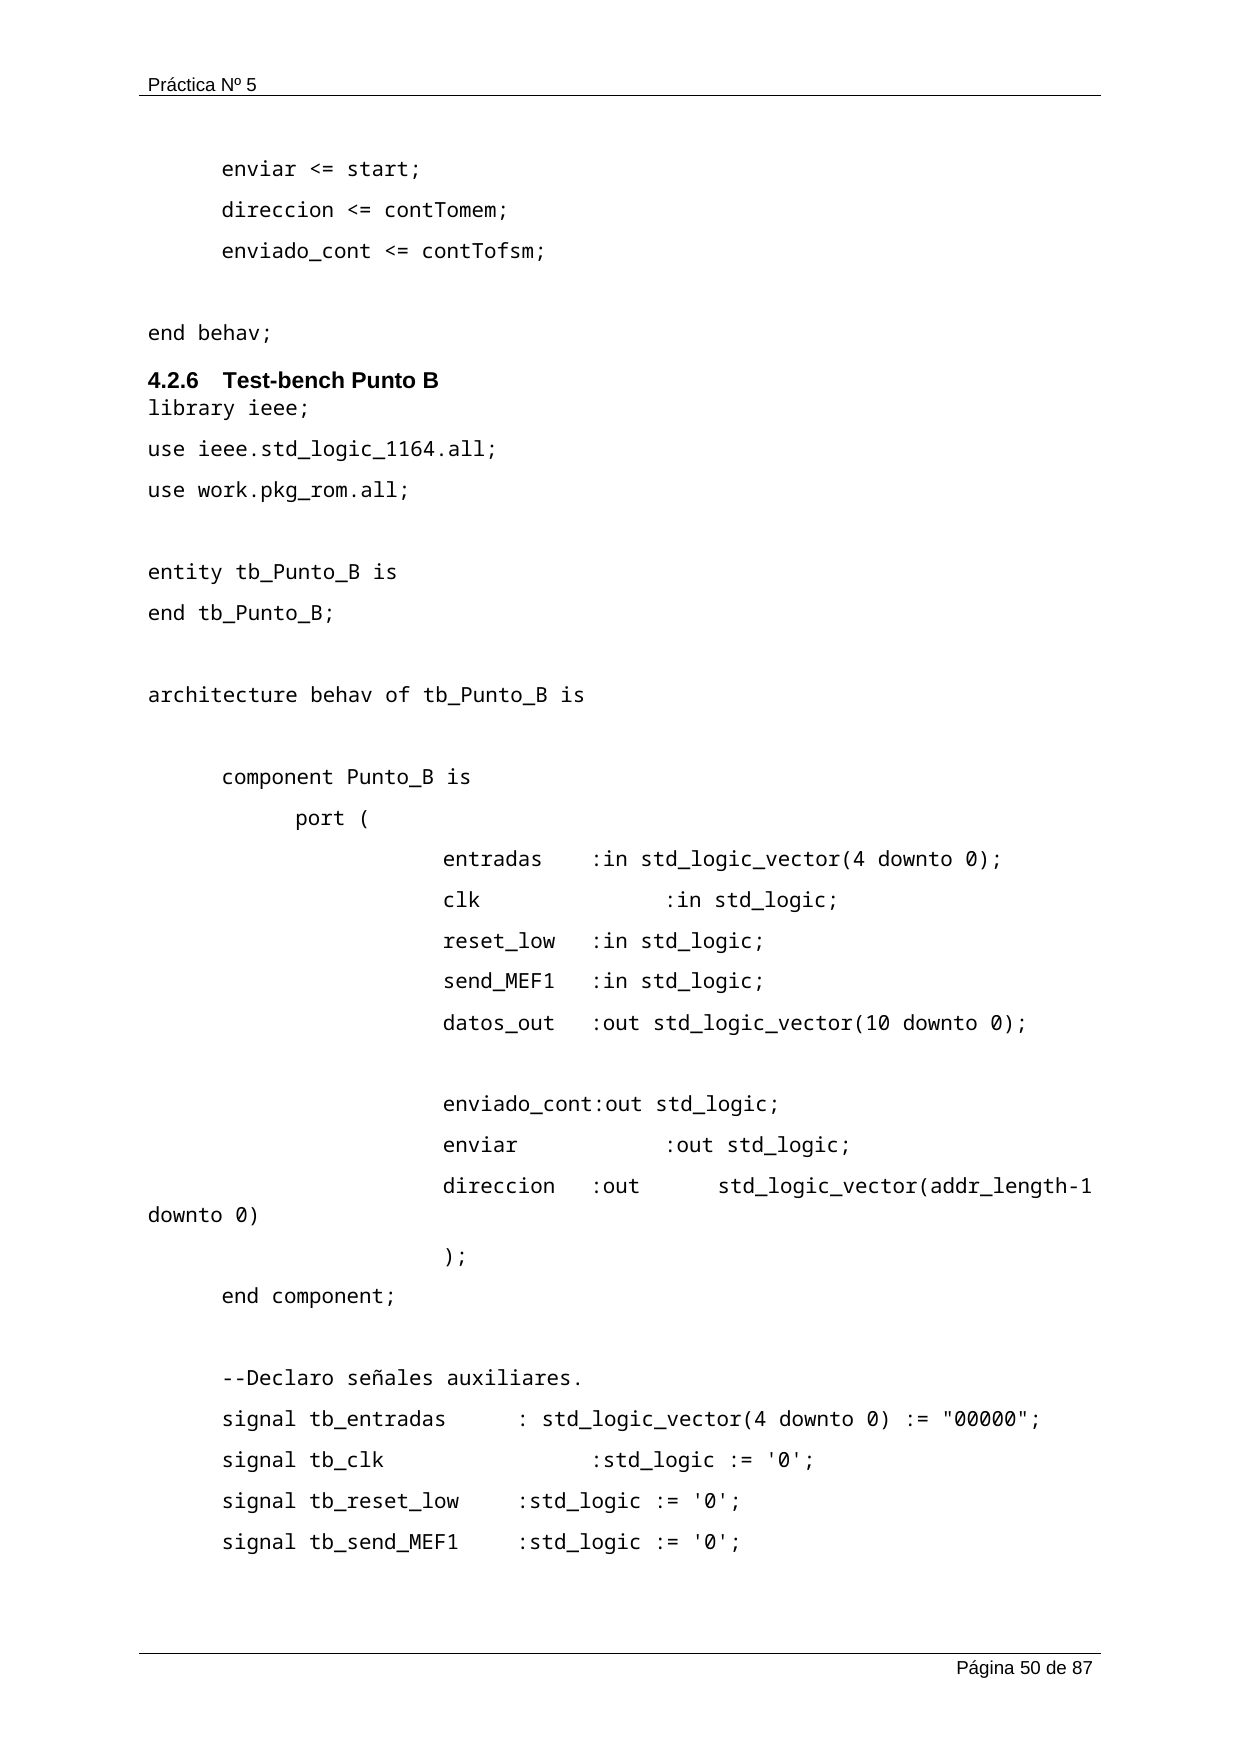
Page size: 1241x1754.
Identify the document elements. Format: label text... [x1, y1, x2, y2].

text component Punto_B is [148, 762, 1092, 790]
text end component; [148, 1282, 1092, 1310]
subtitle Test-bench Punto B [148, 367, 1092, 393]
text use work.pkg_rom.all; [148, 475, 1092, 504]
text reset_low :in std_logic; [148, 926, 1092, 954]
text clk :in std_logic; [148, 885, 1092, 913]
text enviado_cont <= contTofsm; [148, 236, 1092, 264]
text signal tb_send_MEF1 :std_logic := '0'; [148, 1527, 1092, 1556]
text enviado_cont:out std_logic; [148, 1089, 1092, 1118]
text use ieee.std_logic_1164.all; [148, 434, 1092, 463]
text signal tb_clk :std_logic := '0'; [148, 1445, 1092, 1474]
text direccion <= contTomem; [148, 195, 1092, 223]
text send_MEF1 :in std_logic; [148, 967, 1092, 995]
text architecture behav of tb_Punto_B is [148, 680, 1092, 708]
text datos_out :out std_logic_vector(10 downto 0); [148, 1008, 1092, 1036]
text --Declaro señales auxiliares. [148, 1363, 1092, 1392]
text port ( [148, 803, 1092, 831]
text enviar :out std_logic; [148, 1130, 1092, 1159]
text end tb_Punto_B; [148, 598, 1092, 627]
text enviar <= start; [148, 154, 1092, 183]
text signal tb_entradas : std_logic_vector(4 downto 0) := "00000"; [148, 1404, 1092, 1433]
text direccion :out std_logic_vector(addr_length-1 downto 0) [148, 1171, 1092, 1228]
text entradas :in std_logic_vector(4 downto 0); [148, 844, 1092, 872]
text entity tb_Punto_B is [148, 557, 1092, 586]
text end behav; [148, 318, 1092, 346]
text ); [148, 1241, 1092, 1269]
text signal tb_reset_low :std_logic := '0'; [148, 1486, 1092, 1515]
text library ieee; [148, 393, 1092, 422]
